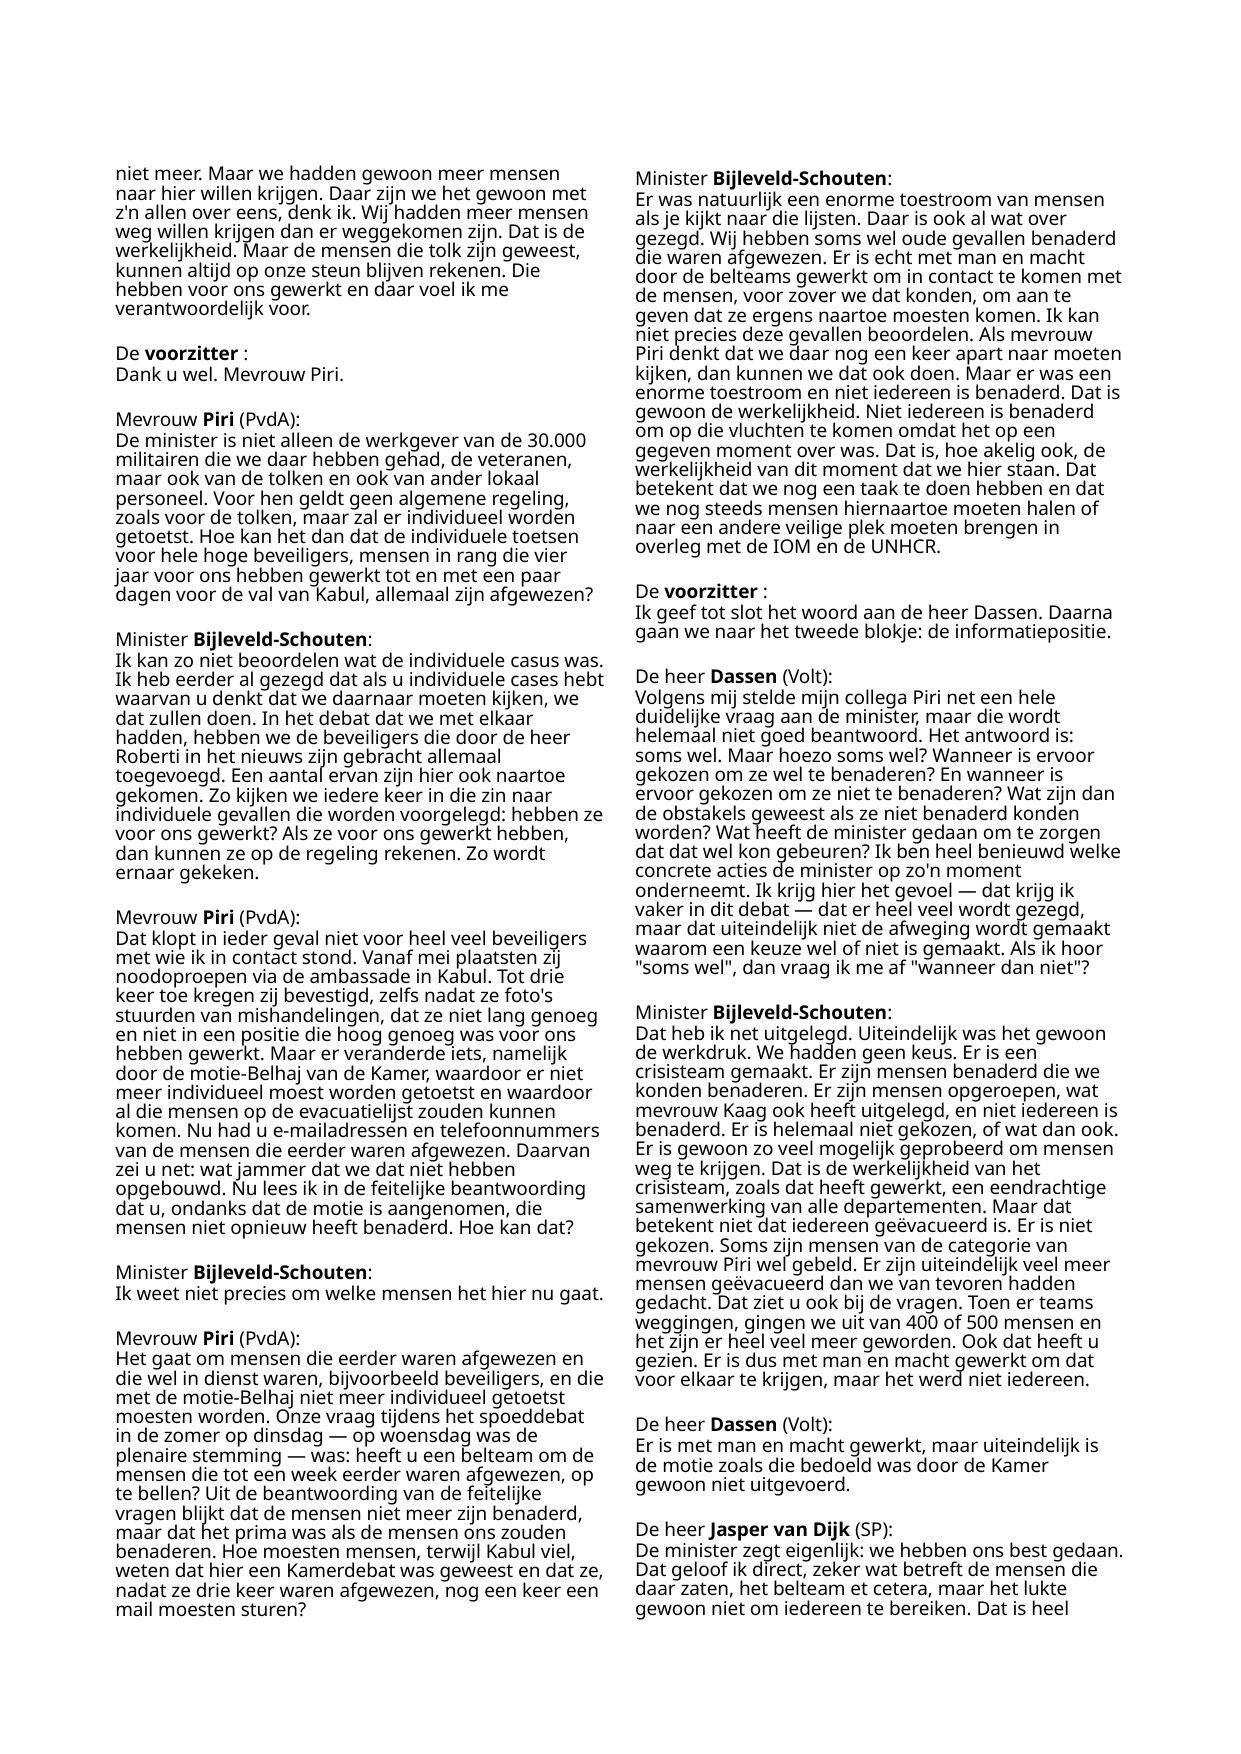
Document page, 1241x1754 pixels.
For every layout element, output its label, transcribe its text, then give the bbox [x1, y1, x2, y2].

text Er was natuurlijk een enorme toestroom van mensen als je kijkt naar die lijsten. Daar is ook al wat over gezegd. Wij hebben soms wel oude gevallen benaderd die waren afgewezen. Er is echt met man en macht door de belteams gewerkt om in contact te komen met de mensen, voor zover we dat konden, om aan te geven dat ze ergens naartoe moesten komen. Ik kan niet precies deze gevallen beoordelen. Als mevrouw Piri denkt dat we daar nog een keer apart naar moeten kijken, dan kunnen we dat ook doen. Maar er was een enorme toestroom en niet iedereen is benaderd. Dat is gewoon de werkelijkheid. Niet iedereen is benaderd om op die vluchten te komen omdat het op een gegeven moment over was. Dat is, hoe akelig ook, de werkelijkheid van dit moment dat we hier staan. Dat betekent dat we nog een taak te doen hebben en dat we nog steeds mensen hiernaartoe moeten halen of naar een andere veilige plek moeten brengen in overleg met de IOM en de UNHCR. [635, 191, 1125, 557]
text Dat heb ik net uitgelegd. Uiteindelijk was het gewoon de werkdruk. We hadden geen keus. Er is een crisisteam gemaakt. Er zijn mensen benaderd die we konden benaderen. Er zijn mensen opgeroepen, wat mevrouw Kaag ook heeft uitgelegd, en niet iedereen is benaderd. Er is helemaal niet gekozen, of wat dan ook. Er is gewoon zo veel mogelijk geprobeerd om mensen weg te krijgen. Dat is de werkelijkheid van het crisisteam, zoals dat heeft gewerkt, een eendrachtige samenwerking van alle departementen. Maar dat betekent niet dat iedereen geëvacueerd is. Er is niet gekozen. Soms zijn mensen van de categorie van mevrouw Piri wel gebeld. Er zijn uiteindelijk veel meer mensen geëvacueerd dan we van tevoren hadden gedacht. Dat ziet u ook bij de vragen. Toen er teams weggingen, gingen we uit van 400 of 500 mensen en het zijn er heel veel meer geworden. Ook dat heeft u gezien. Er is dus met man en macht gewerkt om dat voor elkaar te krijgen, maar het werd niet iedereen. [635, 1024, 1125, 1391]
text Ik geef tot slot het woord aan de heer Dassen. Daarna gaan we naar het tweede blokje: de informatiepositie. [635, 604, 1125, 642]
text Ik kan zo niet beoordelen wat de individuele casus was. Ik heb eerder al gezegd dat als u individuele cases hebt waarvan u denkt dat we daarnaar moeten kijken, we dat zullen doen. In het debat dat we met elkaar hadden, hebben we de beveiligers die door de heer Roberti in het nieuws zijn gebracht allemaal toegevoegd. Een aantal ervan zijn hier ook naartoe gekomen. Zo kijken we iedere keer in die zin naar individuele gevallen die worden voorgelegd: hebben ze voor ons gewerkt? Als ze voor ons gewerkt hebben, dan kunnen ze op de regeling rekenen. Zo wordt ernaar gekeken. [115, 652, 605, 883]
text De minister is niet alleen de werkgever van de 30.000 militairen die we daar hebben gehad, de veteranen, maar ook van de tolken en ook van ander lokaal personeel. Voor hen geldt geen algemene regeling, zoals voor de tolken, maar zal er individueel worden getoetst. Hoe kan het dan dat de individuele toetsen voor hele hoge beveiligers, mensen in rang die vier jaar voor ons hebben gewerkt tot en met een paar dagen voor de val van Kabul, allemaal zijn afgewezen? [115, 432, 605, 605]
text Minister Bijleveld-Schouten: [115, 1259, 605, 1284]
text De voorzitter : [115, 340, 605, 366]
text De minister zegt eigenlijk: we hebben ons best gedaan. Dat geloof ik direct, zeker wat betreft de mensen die daar zaten, het belteam et cetera, maar het lukte gewoon niet om iedereen te bereiken. Dat is heel [635, 1542, 1125, 1619]
text Volgens mij stelde mijn collega Piri net een hele duidelijke vraag aan de minister, maar die wordt helemaal niet goed beantwoord. Het antwoord is: soms wel. Maar hoezo soms wel? Wanneer is ervoor gekozen om ze wel te benaderen? En wanneer is ervoor gekozen om ze niet te benaderen? Wat zijn dan de obstakels geweest als ze niet benaderd konden worden? Wat heeft de minister gedaan om te zorgen dat dat wel kon gebeuren? Ik ben heel benieuwd welke concrete acties de minister op zo'n moment onderneemt. Ik krijg hier het gevoel — dat krijg ik vaker in dit debat — dat er heel veel wordt gezegd, maar dat uiteindelijk niet de afweging wordt gemaakt waarom een keuze wel of niet is gemaakt. Als ik hoor "soms wel", dan vraag ik me af "wanneer dan niet"? [635, 689, 1125, 978]
text Mevrouw Piri (PvdA): [115, 406, 605, 432]
text De voorzitter : [635, 578, 1125, 604]
text Minister Bijleveld-Schouten: [115, 626, 605, 652]
text Minister Bijleveld-Schouten: [635, 999, 1125, 1024]
text Er is met man en macht gewerkt, maar uiteindelijk is de motie zoals die bedoeld was door de Kamer gewoon niet uitgevoerd. [635, 1437, 1125, 1495]
text Dat klopt in ieder geval niet voor heel veel beveiligers met wie ik in contact stond. Vanaf mei plaatsten zij noodoproepen via de ambassade in Kabul. Tot drie keer toe kregen zij bevestigd, zelfs nadat ze foto's stuurden van mishandelingen, dat ze niet lang genoeg en niet in een positie die hoog genoeg was voor ons hebben gewerkt. Maar er veranderde iets, namelijk door de motie-Belhaj van de Kamer, waardoor er niet meer individueel moest worden getoetst en waardoor al die mensen op de evacuatielijst zouden kunnen komen. Nu had u e-mailadressen en telefoonnummers van de mensen die eerder waren afgewezen. Daarvan zei u net: wat jammer dat we dat niet hebben opgebouwd. Nu lees ik in de feitelijke beantwoording dat u, ondanks dat de motie is aangenomen, die mensen niet opnieuw heeft benaderd. Hoe kan dat? [115, 930, 605, 1238]
text De heer Dassen (Volt): [635, 663, 1125, 689]
text De heer Dassen (Volt): [635, 1412, 1125, 1437]
text Ik weet niet precies om welke mensen het hier nu gaat. [115, 1284, 605, 1304]
text De heer Jasper van Dijk (SP): [635, 1516, 1125, 1542]
text Dank u wel. Mevrouw Piri. [115, 366, 605, 385]
text Het gaat om mensen die eerder waren afgewezen en die wel in dienst waren, bijvoorbeeld beveiligers, en die met de motie-Belhaj niet meer individueel getoetst moesten worden. Onze vraag tijdens het spoeddebat in de zomer op dinsdag — op woensdag was de plenaire stemming — was: heeft u een belteam om de mensen die tot een week eerder waren afgewezen, op te bellen? Uit de beantwoording van de feitelijke vragen blijkt dat de mensen niet meer zijn benaderd, maar dat het prima was als de mensen ons zouden benaderen. Hoe moesten mensen, terwijl Kabul viel, weten dat hier een Kamerdebat was geweest en dat ze, nadat ze drie keer waren afgewezen, nog een keer een mail moesten sturen? [115, 1350, 605, 1620]
text Mevrouw Piri (PvdA): [115, 1325, 605, 1350]
text Minister Bijleveld-Schouten: [635, 165, 1125, 191]
text niet meer. Maar we hadden gewoon meer mensen naar hier willen krijgen. Daar zijn we het gewoon met z'n allen over eens, denk ik. Wij hadden meer mensen weg willen krijgen dan er weggekomen zijn. Dat is de werkelijkheid. Maar de mensen die tolk zijn geweest, kunnen altijd op onze steun blijven rekenen. Die hebben voor ons gewerkt en daar voel ik me verantwoordelijk voor. [115, 165, 605, 319]
text Mevrouw Piri (PvdA): [115, 904, 605, 930]
